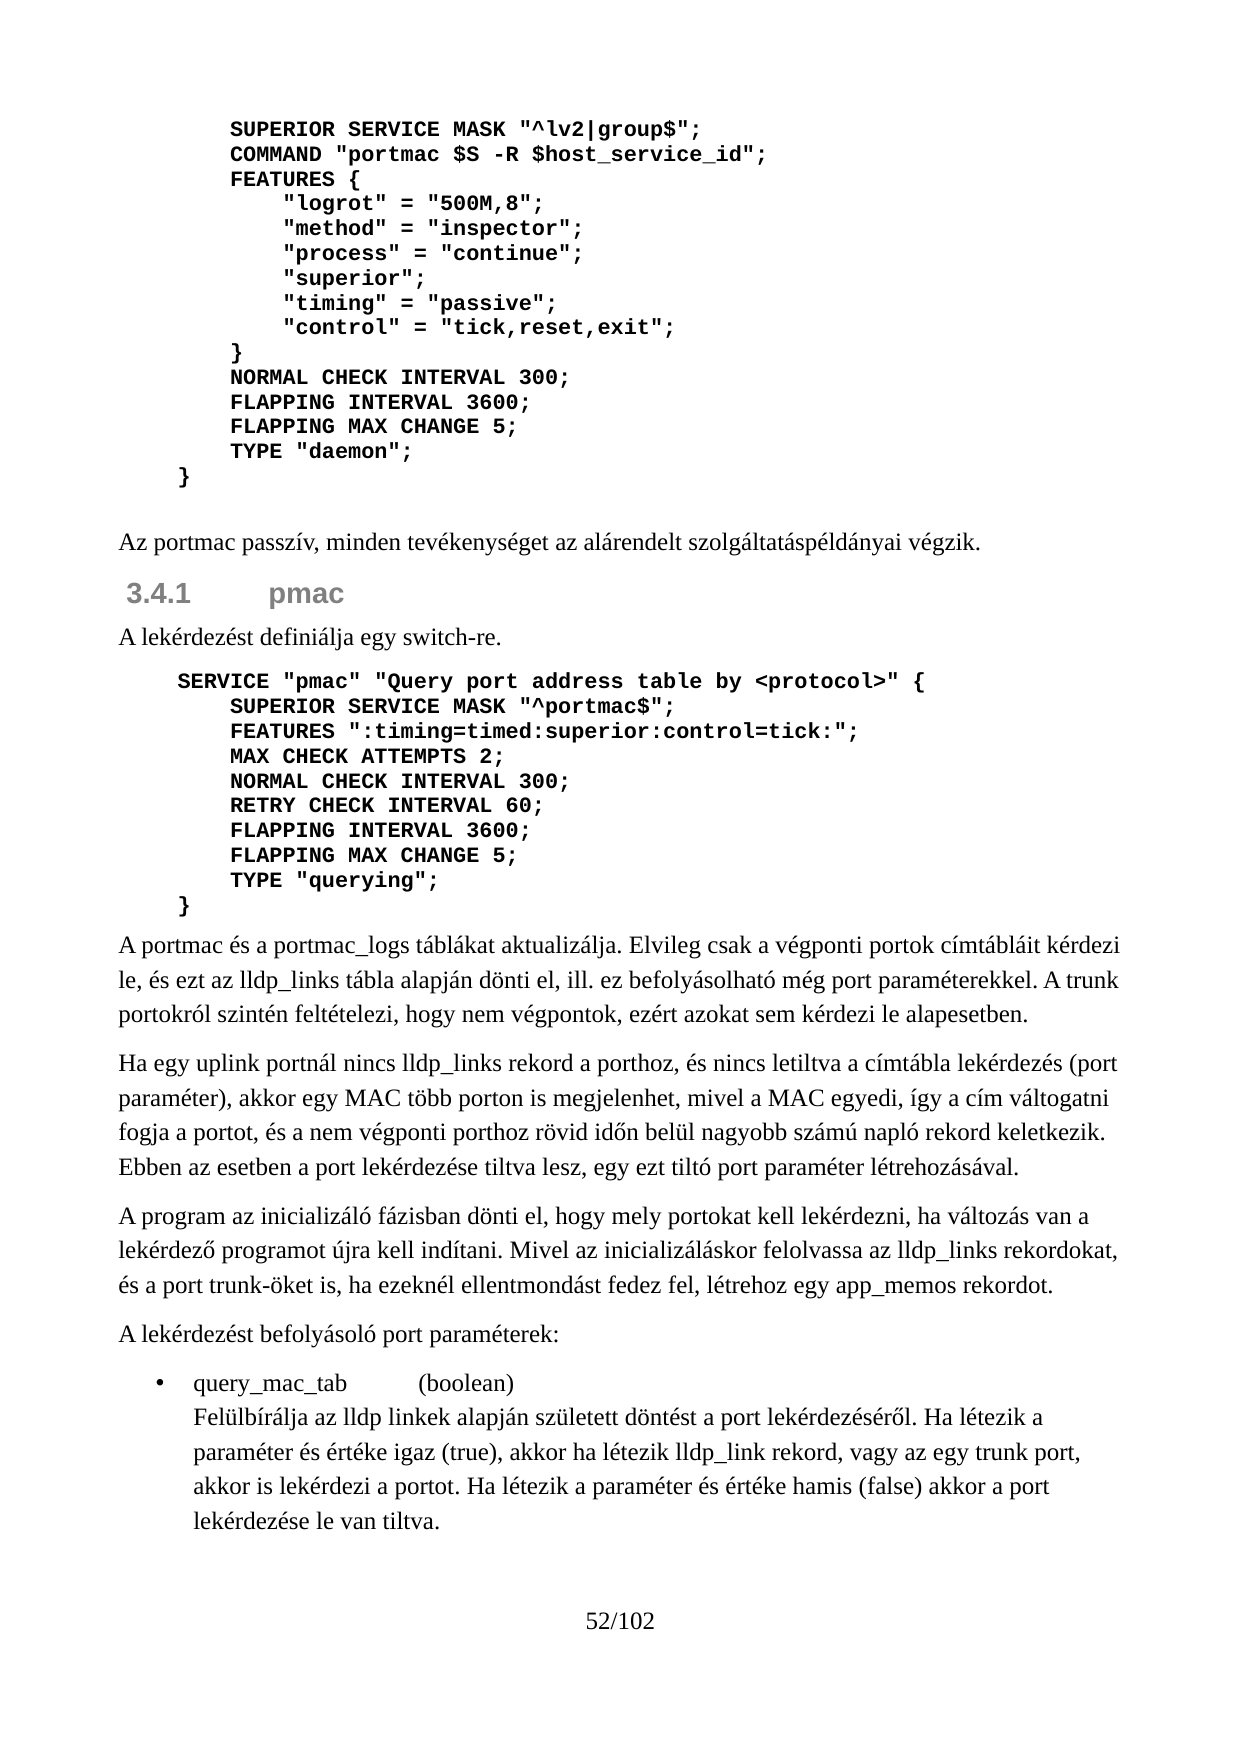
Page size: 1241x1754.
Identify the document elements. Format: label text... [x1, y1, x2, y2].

list query_mac_tab (boolean) Felülbírálja az lldp linkek alapján született döntést a port lekérdezéséről. Ha létezik a paraméter és értéke igaz (true), akkor ha létezik lldp_link rekord, vagy az egy trunk port, akkor is lekérdezi a portot. Ha létezik a paraméter és értéke hamis (false) akkor a port lekérdezése le van tiltva. [156, 1368, 1122, 1535]
text Ha egy uplink portnál nincs lldp_links rekord a porthoz, és nincs letiltva a címtábla lekérdezés (port paraméter), akkor egy MAC több porton is megjelenhet, mivel a MAC egyedi, így a cím váltogatni fogja a portot, és a nem végponti porthoz rövid időn belül nagyobb számú napló rekord keletkezik. Ebben az esetben a port lekérdezése tiltva lesz, egy ezt tiltó port paraméter létrehozásával. [118, 1048, 1122, 1181]
subtitle pmac [118, 576, 1122, 609]
text A portmac és a portmac_logs táblákat aktualizálja. Elvileg csak a végponti portok címtábláit kérdezi le, és ezt az lldp_links tábla alapján dönti el, ill. ez befolyásolható még port paraméterekkel. A trunk portokról szintén feltételezi, hogy nem végpontok, ezért azokat sem kérdezi le alapesetben. [118, 930, 1122, 1028]
text Az portmac passzív, minden tevékenységet az alárendelt szolgáltatáspéldányai végzik. [118, 527, 1122, 555]
text A lekérdezést befolyásoló port paraméterek: [118, 1319, 1122, 1348]
text A lekérdezést definiálja egy switch-re. [118, 622, 1122, 650]
text "control" = "tick,reset,exit"; } NORMAL CHECK INTERVAL 300; FLAPPING INTERVAL 3600; FLAPPING MAX CHANGE 5; TYPE "daemon"; } [177, 316, 1122, 490]
text SUPERIOR SERVICE MASK "^lv2|group$"; COMMAND "portmac $S -R $host_service_id"; FEATURES { "logrot" = "500M,8"; "method" = "inspector"; "process" = "continue"; "superior"; "timing" = "passive"; [177, 118, 1122, 316]
text SERVICE "pmac" "Query port address table by <protocol>" { SUPERIOR SERVICE MASK "^portmac$"; FEATURES ":timing=timed:superior:control=tick:"; MAX CHECK ATTEMPTS 2; NORMAL CHECK INTERVAL 300; RETRY CHECK INTERVAL 60; FLAPPING INTERVAL 3600; FLAPPING MAX CHANGE 5; TYPE "querying"; } [177, 671, 1122, 919]
text A program az inicializáló fázisban dönti el, hogy mely portokat kell lekérdezni, ha változás van a lekérdező programot újra kell indítani. Mivel az inicializáláskor felolvassa az lldp_links rekordokat, és a port trunk-öket is, ha ezeknél ellentmondást fedez fel, létrehoz egy app_memos rekordot. [118, 1201, 1122, 1299]
